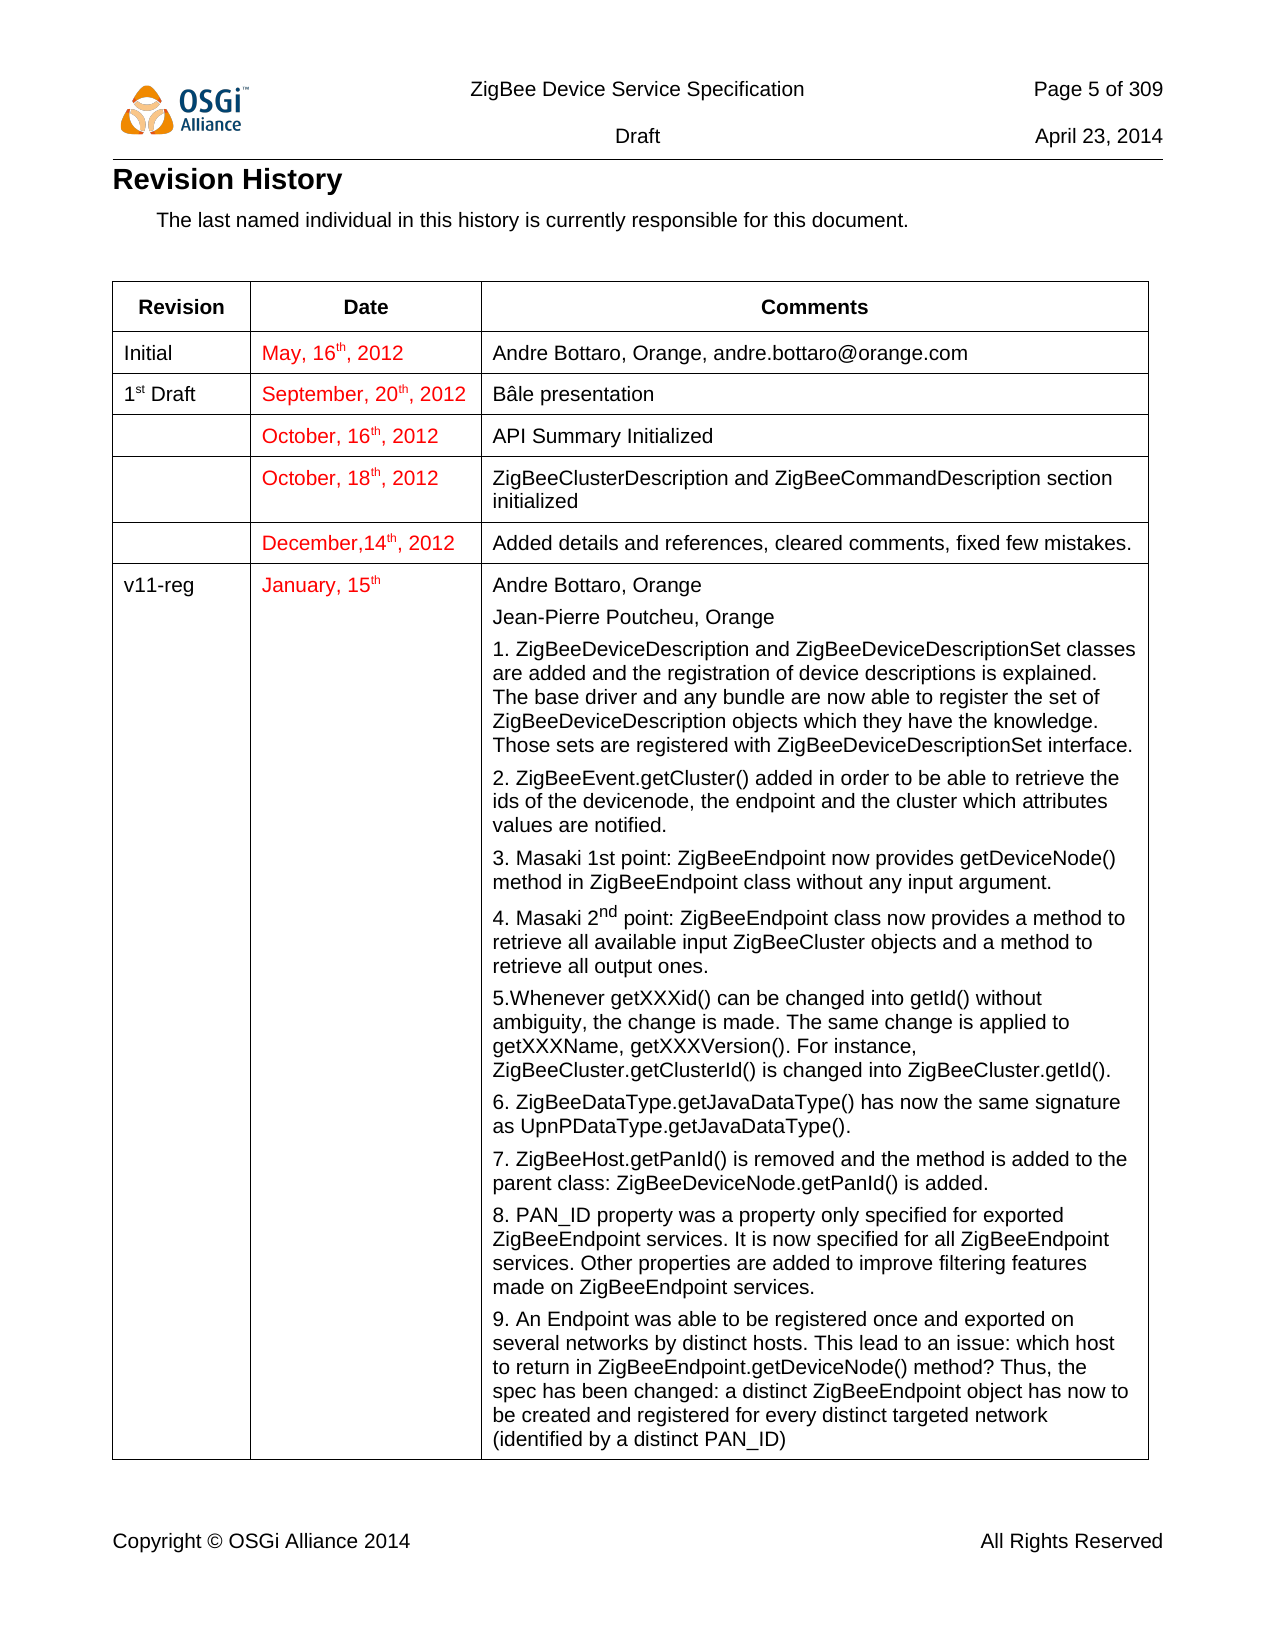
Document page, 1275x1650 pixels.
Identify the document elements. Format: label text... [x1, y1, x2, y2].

table_cell January, 15th [251, 564, 481, 1459]
table_cell API Summary Initialized [482, 415, 1148, 456]
table_header Date [251, 282, 481, 331]
table_cell ZigBeeClusterDescription and ZigBeeCommandDescription section initialized [482, 457, 1148, 522]
table_cell v11-reg [113, 564, 250, 1459]
table_cell September, 20th, 2012 [251, 374, 481, 414]
table_cell Initial [113, 332, 250, 373]
table_header Revision [113, 282, 250, 331]
subtitle Revision History [112, 160, 1163, 196]
table_cell October, 18th, 2012 [251, 457, 481, 522]
table_cell May, 16th, 2012 [251, 332, 481, 373]
table_cell [113, 523, 250, 563]
picture [113, 78, 257, 142]
table_header Comments [482, 282, 1148, 331]
table_cell October, 16th, 2012 [251, 415, 481, 456]
table_cell Andre Bottaro, Orange, andre.bottaro@orange.com [482, 332, 1148, 373]
table_cell [113, 415, 250, 456]
table_cell December,14th, 2012 [251, 523, 481, 563]
table_cell 1st Draft [113, 374, 250, 414]
table_cell [113, 457, 250, 522]
table_cell Andre Bottaro, Orange Jean-Pierre Poutcheu, Orange 1. ZigBeeDeviceDescription and ZigBeeDeviceDescriptionSet classes are added and the registration of device descriptions is explained. The base driver and any bundle are now able to register the set of ZigBeeDeviceDescription objects which they have the knowledge. Those sets are registered with ZigBeeDeviceDescriptionSet interface. 2. ZigBeeEvent.getCluster() added in order to be able to retrieve the ids of the devicenode, the endpoint and the cluster which attributes values are notified. 3. Masaki 1st point: ZigBeeEndpoint now provides getDeviceNode() method in ZigBeeEndpoint class without any input argument. 4. Masaki 2nd point: ZigBeeEndpoint class now provides a method to retrieve all available input ZigBeeCluster objects and a method to retrieve all output ones. 5.Whenever getXXXid() can be changed into getId() without ambiguity, the change is made. The same change is applied to getXXXName, getXXXVersion(). For instance, ZigBeeCluster.getClusterId() is changed into ZigBeeCluster.getId(). 6. ZigBeeDataType.getJavaDataType() has now the same signature as UpnPDataType.getJavaDataType(). 7. ZigBeeHost.getPanId() is removed and the method is added to the parent class: ZigBeeDeviceNode.getPanId() is added. 8. PAN_ID property was a property only specified for exported ZigBeeEndpoint services. It is now specified for all ZigBeeEndpoint services. Other properties are added to improve filtering features made on ZigBeeEndpoint services. 9. An Endpoint was able to be registered once and exported on several networks by distinct hosts. This lead to an issue: which host to return in ZigBeeEndpoint.getDeviceNode() method? Thus, the spec has been changed: a distinct ZigBeeEndpoint object has now to be created and registered for every distinct targeted network (identified by a distinct PAN_ID) [482, 564, 1148, 1459]
table_cell Added details and references, cleared comments, fixed few mistakes. [482, 523, 1148, 563]
table_cell Bâle presentation [482, 374, 1148, 414]
text The last named individual in this history is currently responsible for this document. [156, 208, 1163, 232]
